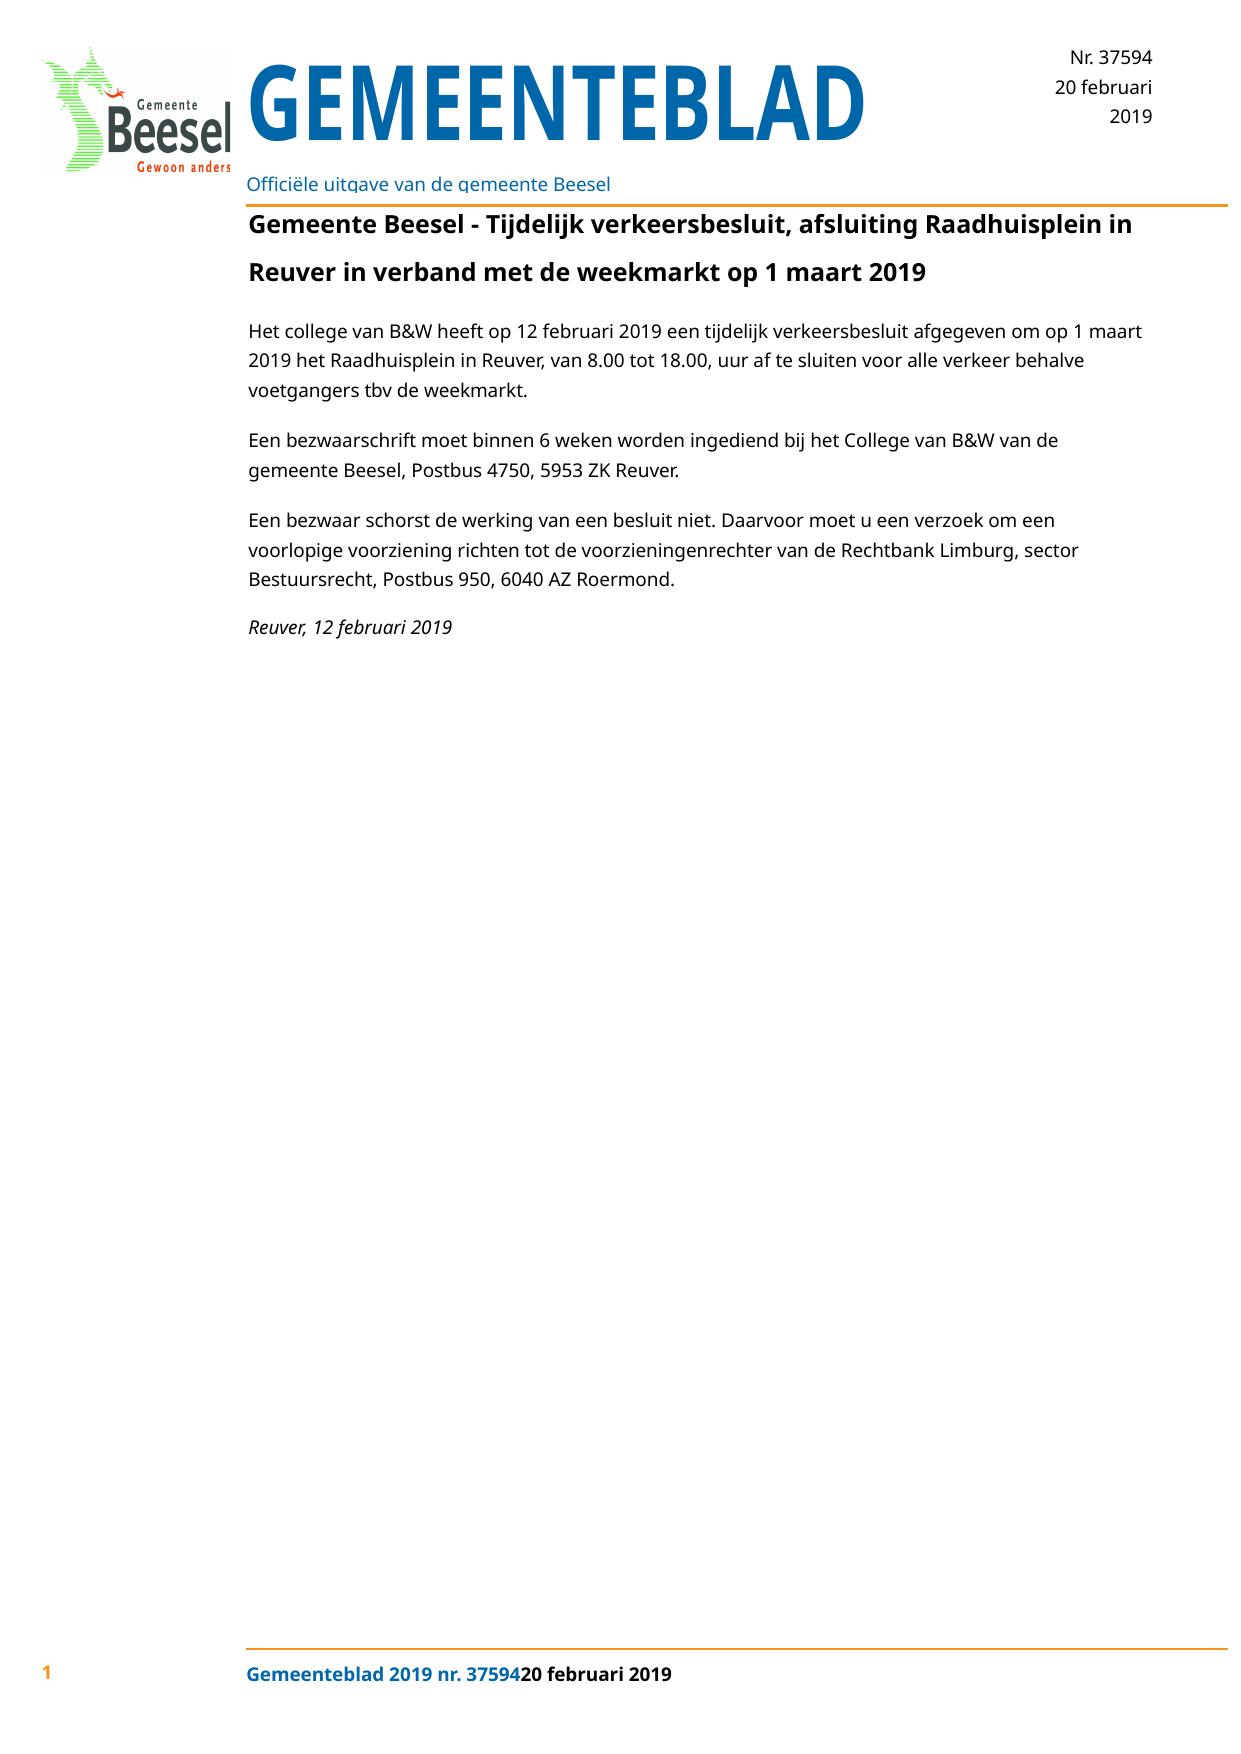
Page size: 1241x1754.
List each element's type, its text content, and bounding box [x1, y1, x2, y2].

text Reuver, 12 februari 2019 [248, 614, 1152, 640]
text Gemeente Beesel - Tijdelijk verkeersbesluit, afsluiting Raadhuisplein in Reuver in verband met de weekmarkt op 1 maart 2019 [248, 207, 1152, 288]
picture [41, 47, 231, 172]
text Een bezwaar schorst de werking van een besluit niet. Daarvoor moet u een verzoek om een voorlopige voorziening richten tot de voorzieningenrechter van de Rechtbank Limburg, sector Bestuursrecht, Postbus 950, 6040 AZ Roermond. [248, 507, 1152, 592]
text Een bezwaarschrift moet binnen 6 weken worden ingediend bij het College van B&W van de gemeente Beesel, Postbus 4750, 5953 ZK Reuver. [248, 427, 1152, 483]
text Het college van B&W heeft op 12 februari 2019 een tijdelijk verkeersbesluit afgegeven om op 1 maart 2019 het Raadhuisplein in Reuver, van 8.00 tot 18.00, uur af te sluiten voor alle verkeer behalve voetgangers tbv de weekmarkt. [248, 318, 1152, 403]
